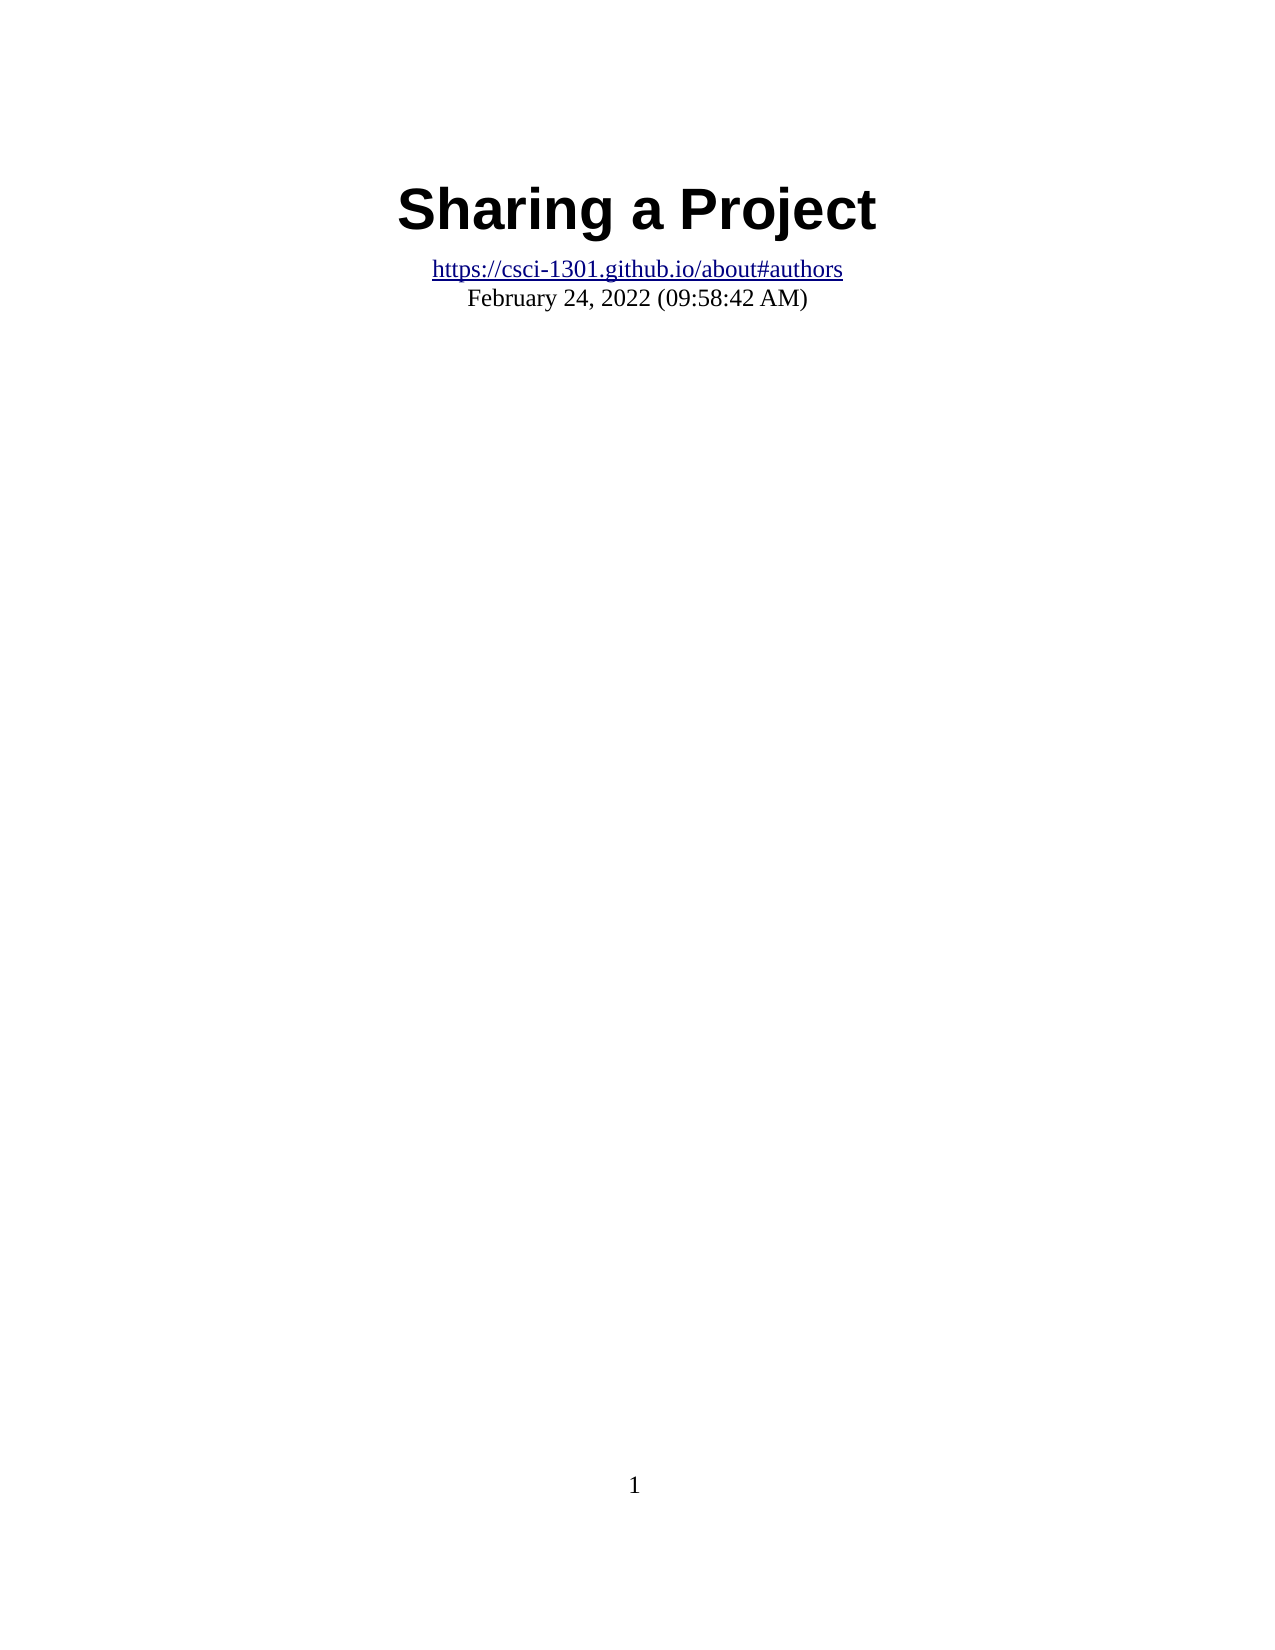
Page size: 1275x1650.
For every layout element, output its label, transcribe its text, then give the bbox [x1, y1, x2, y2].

text https://csci-1301.github.io/about#authors [150, 254, 1125, 283]
text February 24, 2022 (09:58:42 AM) [150, 283, 1125, 312]
title Sharing a Project [150, 175, 1125, 242]
